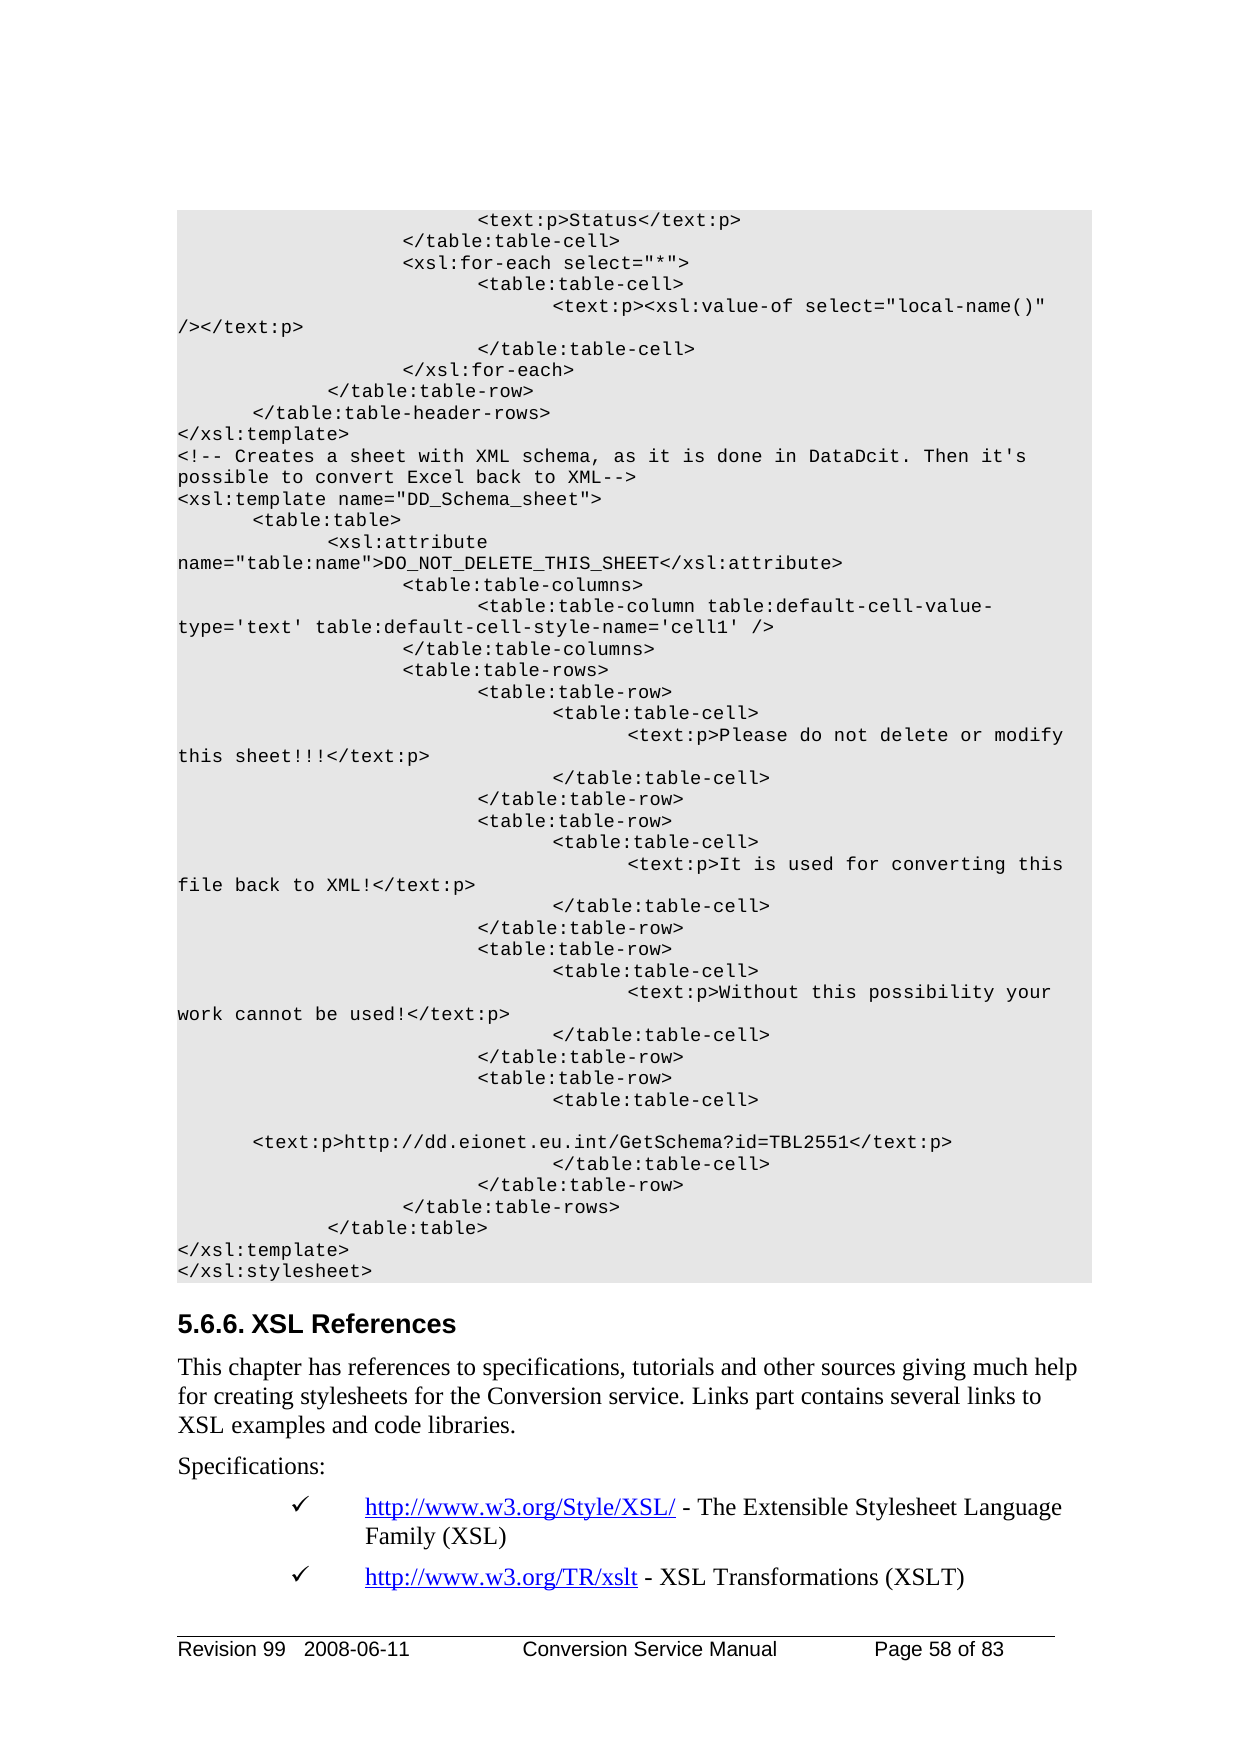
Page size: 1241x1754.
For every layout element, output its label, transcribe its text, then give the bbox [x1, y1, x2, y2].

list </table:table-row> [177, 382, 1092, 403]
list <table:table-cell> [177, 274, 1092, 296]
list </table:table-header-rows> [177, 403, 1092, 425]
list </xsl:template> [177, 425, 1092, 446]
list <text:p>http://dd.eionet.eu.int/GetSchema?id=TBL2551</text:p> [177, 1111, 1092, 1154]
list <table:table-cell> [177, 704, 1092, 725]
list <text:p>Without this possibility your work cannot be used!</text:p> [177, 983, 1092, 1026]
list <text:p><xsl:value-of select="local-name()" /></text:p> [177, 296, 1092, 339]
list <table:table-cell> [177, 961, 1092, 983]
subtitle XSL References [177, 1308, 1092, 1339]
text This chapter has references to specifications, tutorials and other sources giving much help for creating stylesheets for the Conversion service. Links part contains several links to XSL examples and code libraries. [177, 1352, 1092, 1439]
list </table:table-cell> [177, 1154, 1092, 1176]
list <table:table-columns> [177, 575, 1092, 596]
list </table:table-cell> [177, 339, 1092, 360]
list </table:table-row> [177, 918, 1092, 940]
list <table:table-row> [177, 940, 1092, 961]
list <table:table-rows> [177, 661, 1092, 682]
list <table:table-column table:default-cell-value-type='text' table:default-cell-style-name='cell1' /> [177, 596, 1092, 639]
list </table:table-cell> [177, 232, 1092, 253]
list <table:table> [177, 511, 1092, 532]
list </xsl:stylesheet> [177, 1262, 1092, 1283]
list </table:table-row> [177, 1047, 1092, 1068]
list </table:table-cell> [177, 768, 1092, 789]
list </table:table> [177, 1219, 1092, 1240]
list </table:table-columns> [177, 639, 1092, 661]
list <text:p>Status</text:p> [177, 210, 1092, 232]
list </xsl:for-each> [177, 360, 1092, 382]
text Specifications: [177, 1451, 1092, 1480]
list <table:table-cell> [177, 1090, 1092, 1111]
list <table:table-row> [177, 1068, 1092, 1090]
list <text:p>Please do not delete or modify this sheet!!!</text:p> [177, 725, 1092, 768]
list </xsl:template> [177, 1240, 1092, 1262]
list </table:table-rows> [177, 1197, 1092, 1219]
list <xsl:for-each select="*"> [177, 253, 1092, 274]
list <xsl:template name="DD_Schema_sheet"> [177, 489, 1092, 511]
list <table:table-row> [177, 682, 1092, 704]
list <table:table-row> [177, 811, 1092, 832]
list http://www.w3.org/TR/xslt - XSL Transformations (XSLT) [290, 1561, 1092, 1590]
list </table:table-row> [177, 1176, 1092, 1197]
list <text:p>It is used for converting this file back to XML!</text:p> [177, 854, 1092, 897]
list <table:table-cell> [177, 832, 1092, 854]
list </table:table-cell> [177, 1026, 1092, 1047]
list </table:table-row> [177, 789, 1092, 811]
list </table:table-cell> [177, 897, 1092, 918]
list http://www.w3.org/Style/XSL/ - The Extensible Stylesheet Language Family (XSL) [290, 1491, 1092, 1549]
list <!-- Creates a sheet with XML schema, as it is done in DataDcit. Then it's possible to convert Excel back to XML--> [177, 446, 1092, 489]
list <xsl:attribute name="table:name">DO_NOT_DELETE_THIS_SHEET</xsl:attribute> [177, 532, 1092, 575]
